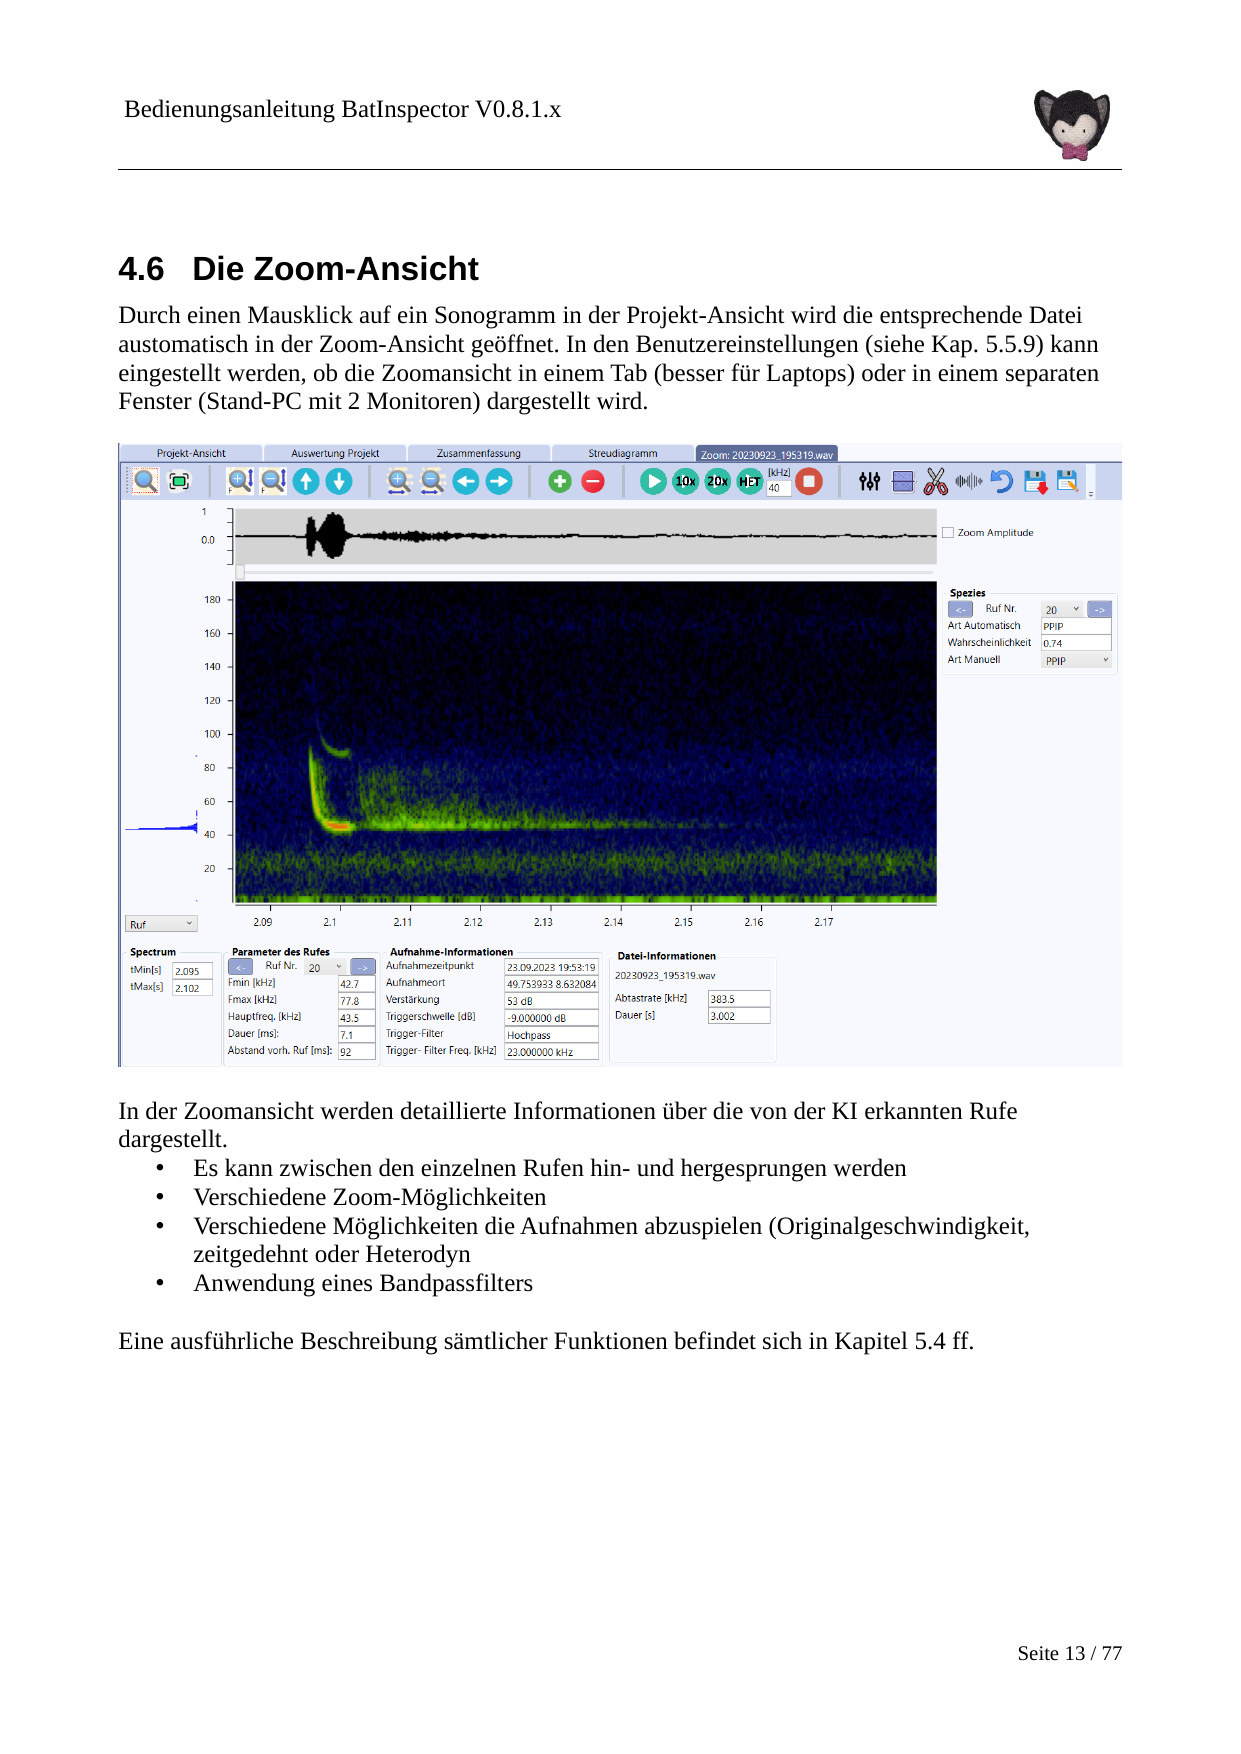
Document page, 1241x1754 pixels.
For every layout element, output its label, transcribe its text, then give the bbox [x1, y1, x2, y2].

picture [1030, 80, 1119, 169]
list Es kann zwischen den einzelnen Rufen hin- und hergesprungen werden [156, 1153, 1122, 1182]
subtitle Die Zoom-Ansicht [118, 249, 1122, 288]
text Eine ausführliche Beschreibung sämtlicher Funktionen befindet sich in Kapitel 5.4 ff. [118, 1326, 1122, 1354]
list Verschiedene Zoom-Möglichkeiten [156, 1182, 1122, 1211]
list Anwendung eines Bandpassfilters [156, 1268, 1122, 1297]
text In der Zoomansicht werden detaillierte Informationen über die von der KI erkannten Rufe dargestellt. [118, 1096, 1122, 1153]
text Durch einen Mausklick auf ein Sonogramm in der Projekt-Ansicht wird die entsprechende Datei austomatisch in der Zoom-Ansicht geöffnet. In den Benutzereinstellungen (siehe Kap. 5.5.9) kann eingestellt werden, ob die Zoomansicht in einem Tab (besser für Laptops) oder in einem separaten Fenster (Stand-PC mit 2 Monitoren) dargestellt wird. [118, 300, 1122, 415]
picture [118, 443, 1123, 1067]
list Verschiedene Möglichkeiten die Aufnahmen abzuspielen (Originalgeschwindigkeit, zeitgedehnt oder Heterodyn [156, 1211, 1122, 1268]
